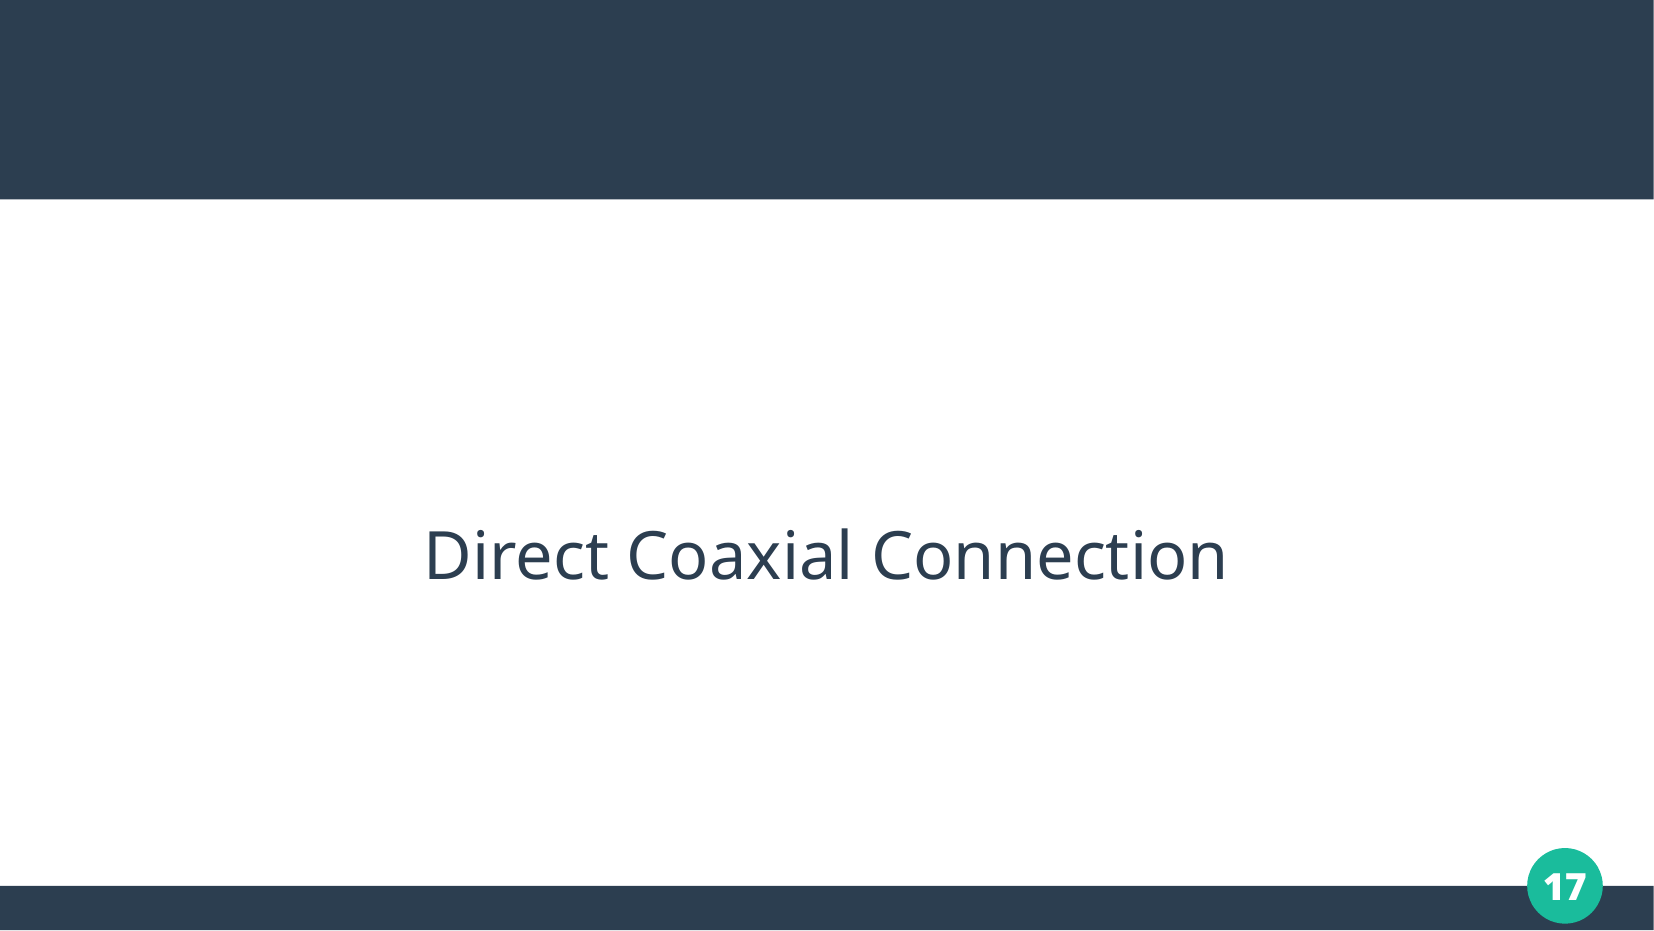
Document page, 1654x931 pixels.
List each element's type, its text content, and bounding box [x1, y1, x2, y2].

subtitle Direct Coaxial Connection [59, 243, 1595, 864]
